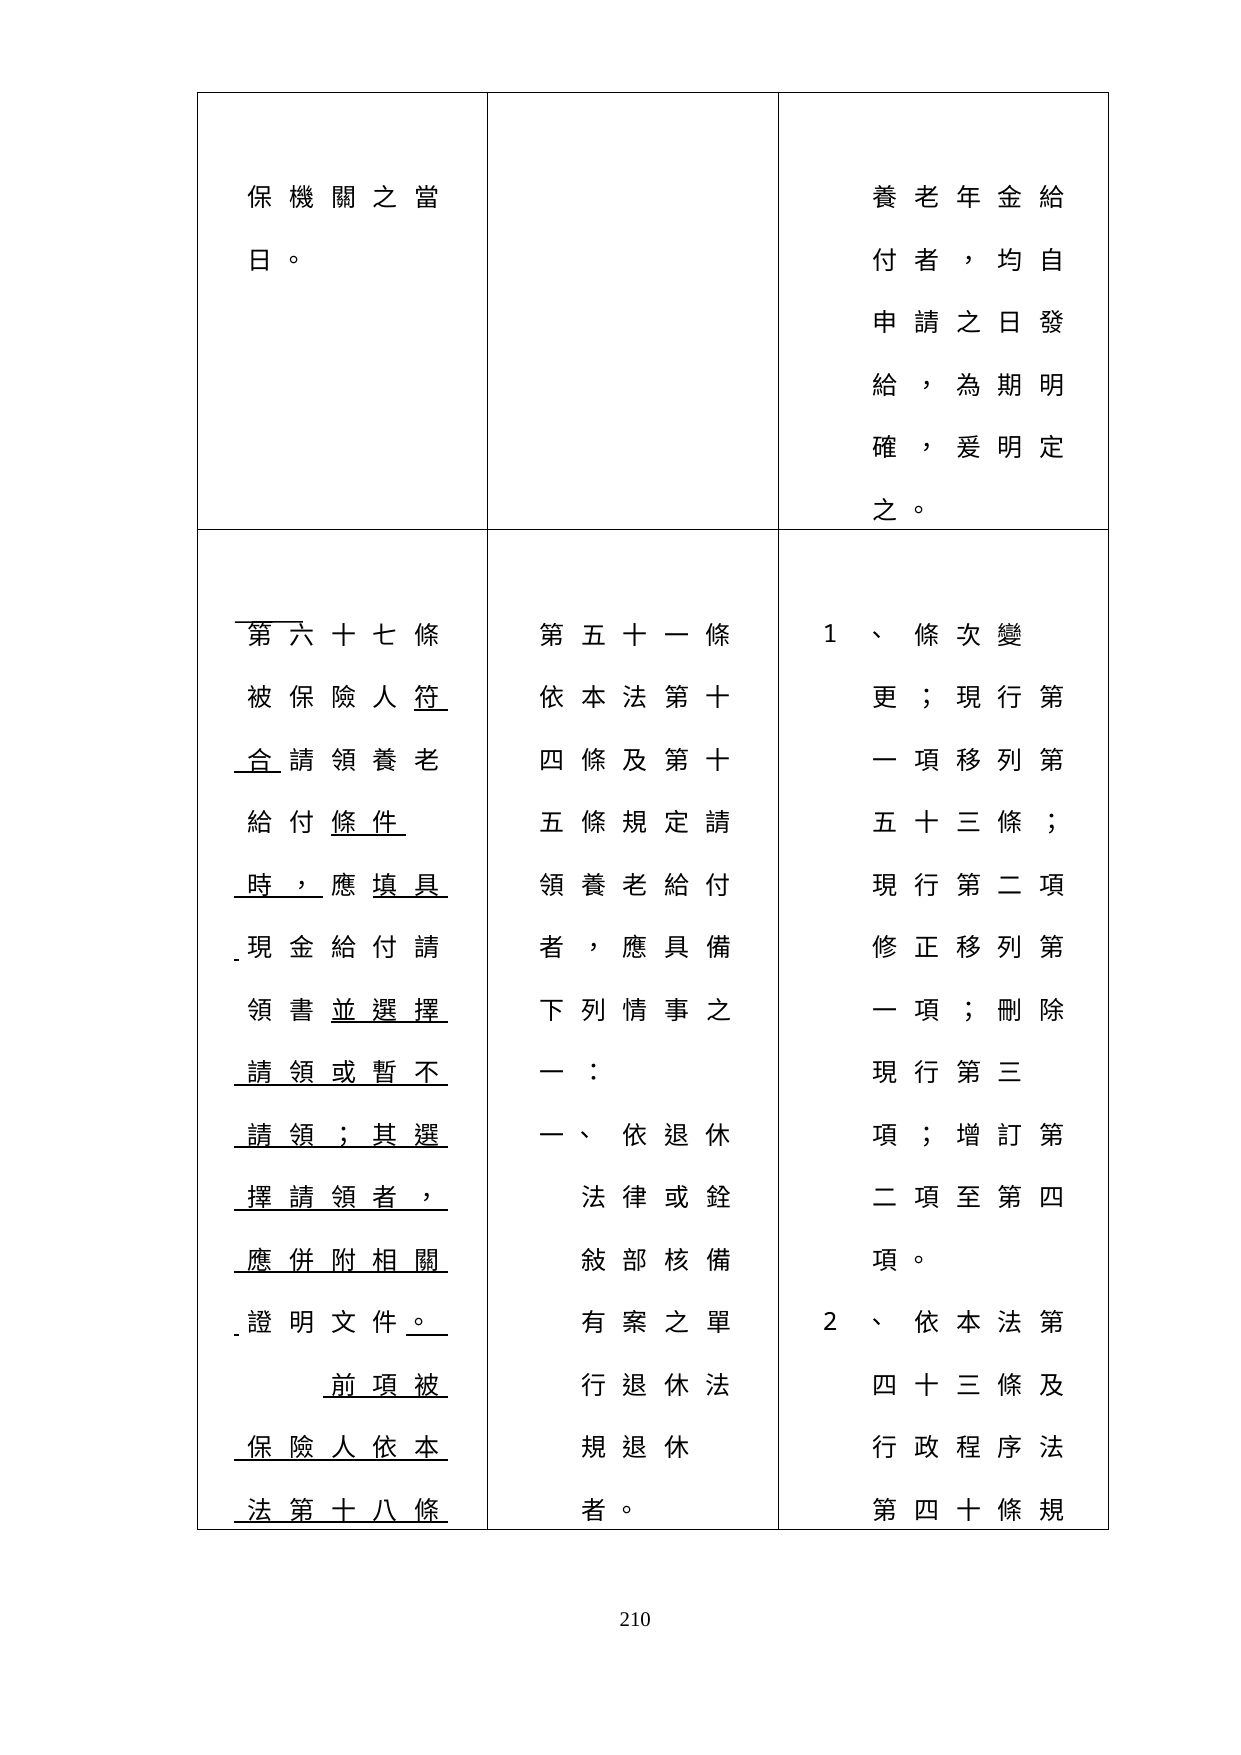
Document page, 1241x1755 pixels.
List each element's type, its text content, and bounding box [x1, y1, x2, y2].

table_cell 養老年金給付者，均自申請之日發給，為期明確，爰明定之。 [779, 93, 1108, 529]
table_cell [488, 93, 778, 529]
table_cell 第五十一條 依本法第十四條及第十五條規定請領養老給付者，應具備下列情事之一： 一、依退休法律或銓敍部核備有案之單行退休法規退休者。 [488, 530, 778, 1529]
table_cell 條次變更；現行第一項移列第五十三條；現行第二項修正移列第一項；刪除現行第三項；增訂第二項至第四項。 依本法第四十三條及行政程序法第四十條規 [779, 530, 1108, 1529]
table_cell 保機關之當日。 [198, 93, 487, 529]
table_cell 第六十七條 被保險人符合請領養老給付條件時，應填具現金給付請領書並選擇請領或暫不請領；其選擇請領者，應併附相關證明文件。 前項被保險人依本法第十八條 [198, 530, 487, 1529]
